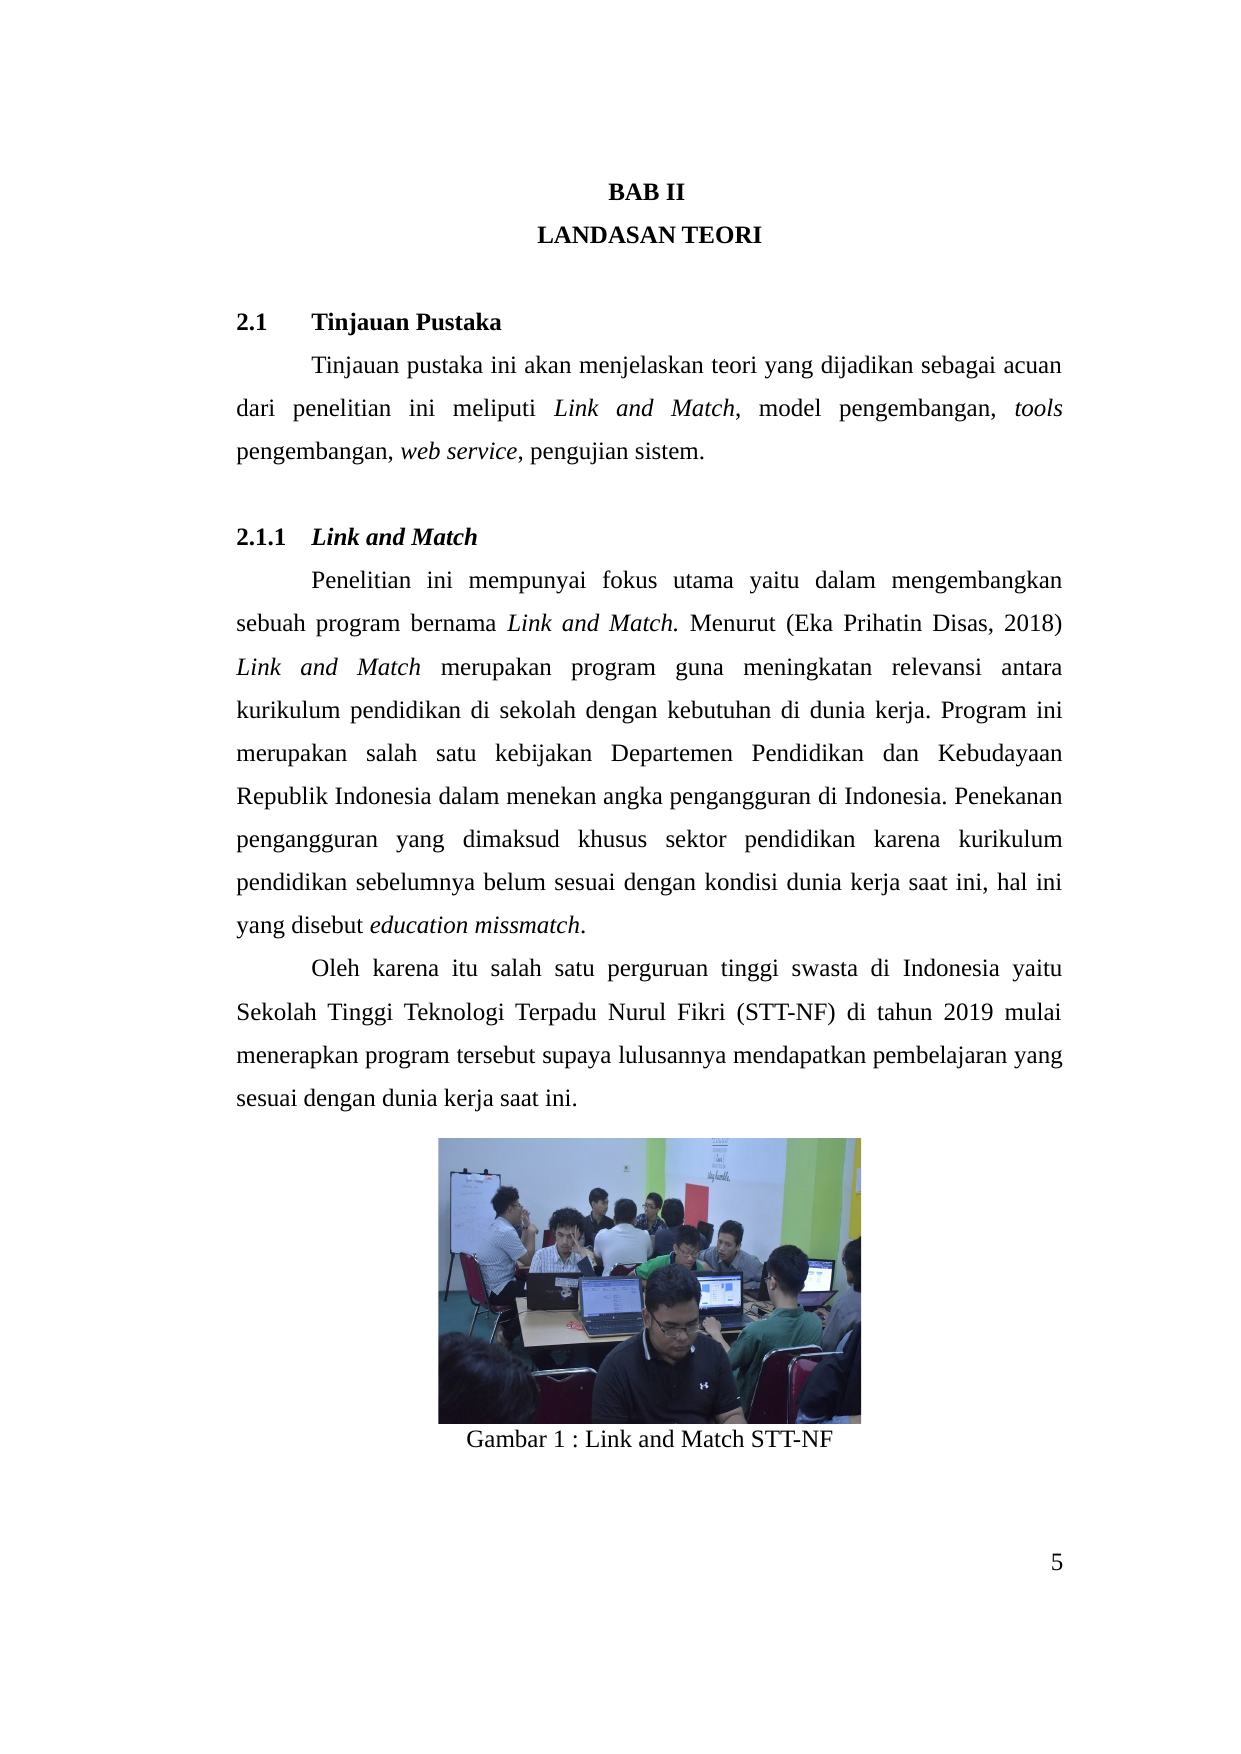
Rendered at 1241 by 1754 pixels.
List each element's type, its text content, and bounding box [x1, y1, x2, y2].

subtitle BAB II [236, 177, 1063, 206]
subtitle LANDASAN TEORI [236, 220, 1063, 249]
text Penelitian ini mempunyai fokus utama yaitu dalam mengembangkan sebuah program bernama Link and Match. Menurut (Eka Prihatin Disas, 2018) Link and Match merupakan program guna meningkatan relevansi antara kurikulum pendidikan di sekolah dengan kebutuhan di dunia kerja. Program ini merupakan salah satu kebijakan Departemen Pendidikan dan Kebudayaan Republik Indonesia dalam menekan angka pengangguran di Indonesia. Penekanan pengangguran yang dimaksud khusus sektor pendidikan karena kurikulum pendidikan sebelumnya belum sesuai dengan kondisi dunia kerja saat ini, hal ini yang disebut education missmatch. [236, 565, 1063, 939]
text Gambar 1 : Link and Match STT-NF [438, 1424, 861, 1452]
subtitle 2.1.1 Link and Match [236, 522, 1063, 551]
subtitle 2.1 Tinjauan Pustaka [236, 307, 1063, 335]
picture [438, 1138, 862, 1424]
text Tinjauan pustaka ini akan menjelaskan teori yang dijadikan sebagai acuan dari penelitian ini meliputi Link and Match, model pengembangan, tools pengembangan, web service, pengujian sistem. [236, 350, 1063, 465]
text Oleh karena itu salah satu perguruan tinggi swasta di Indonesia yaitu Sekolah Tinggi Teknologi Terpadu Nurul Fikri (STT-NF) di tahun 2019 mulai menerapkan program tersebut supaya lulusannya mendapatkan pembelajaran yang sesuai dengan dunia kerja saat ini. [236, 953, 1063, 1112]
